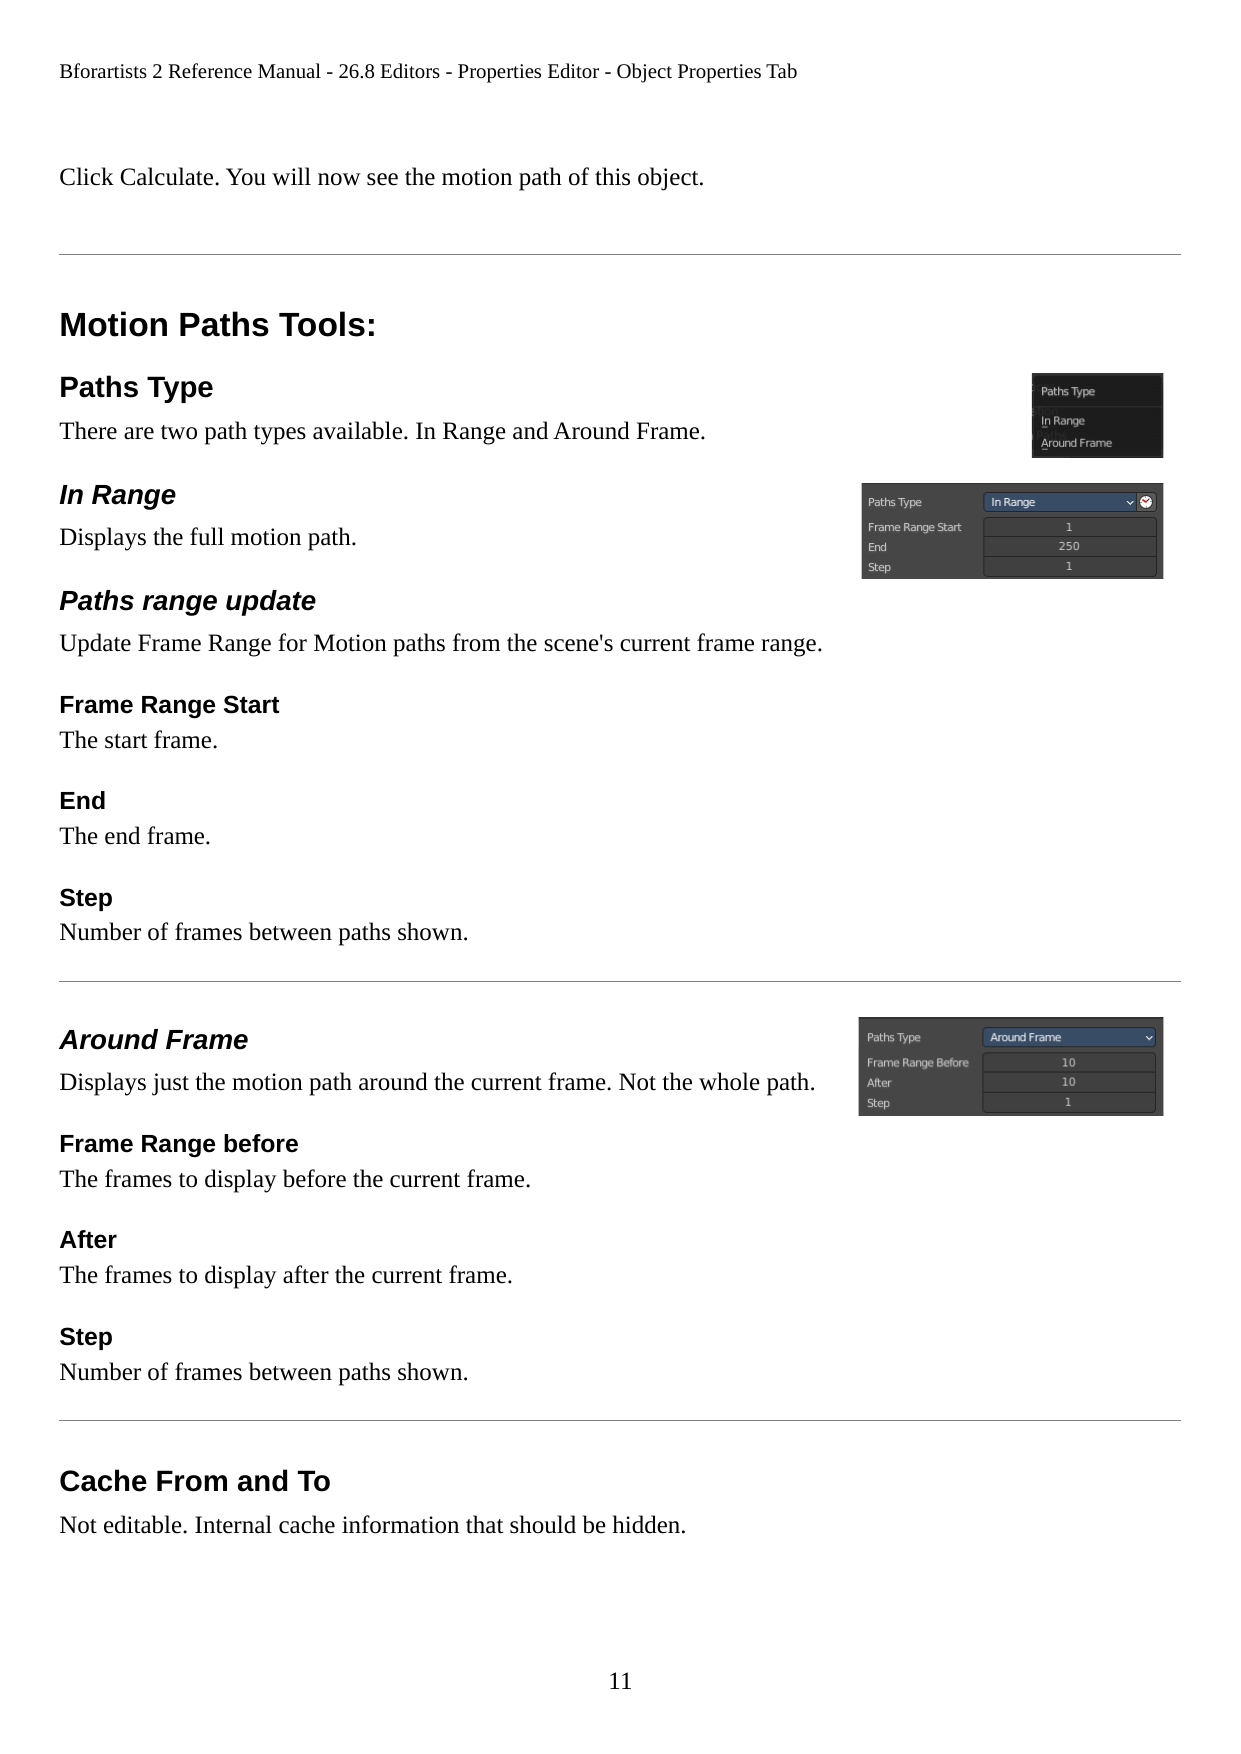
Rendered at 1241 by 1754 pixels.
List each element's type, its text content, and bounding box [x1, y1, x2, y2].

subtitle [1164, 1023, 1181, 1055]
subtitle Step [59, 883, 1181, 911]
text Number of frames between paths shown. [59, 917, 1181, 946]
subtitle In Range [59, 478, 1181, 510]
text There are two path types available. In Range and Around Frame. [59, 416, 1031, 445]
subtitle Cache From and To [59, 1464, 1181, 1498]
text Update Frame Range for Motion paths from the scene's current frame range. [59, 628, 1181, 657]
text Displays just the motion path around the current frame. Not the whole path. [59, 1067, 858, 1096]
picture [1031, 373, 1164, 458]
text Click Calculate. You will now see the motion path of this object. [59, 162, 1181, 190]
subtitle End [59, 786, 1181, 815]
subtitle Frame Range before [59, 1129, 1181, 1158]
picture [858, 1017, 1164, 1116]
subtitle Paths range update [59, 584, 1181, 616]
text The frames to display before the current frame. [59, 1164, 1181, 1193]
subtitle Around Frame [59, 1023, 858, 1055]
subtitle Motion Paths Tools: [59, 304, 1181, 343]
text Displays the full motion path. [59, 522, 861, 551]
text Not editable. Internal cache information that should be hidden. [59, 1511, 1181, 1539]
text The start frame. [59, 725, 1181, 753]
text The frames to display after the current frame. [59, 1260, 1181, 1289]
text The end frame. [59, 821, 1181, 850]
text Number of frames between paths shown. [59, 1357, 1181, 1385]
subtitle After [59, 1225, 1181, 1254]
subtitle Step [59, 1322, 1181, 1350]
picture [861, 483, 1164, 579]
subtitle Paths Type [59, 370, 1181, 404]
subtitle Frame Range Start [59, 690, 1181, 718]
